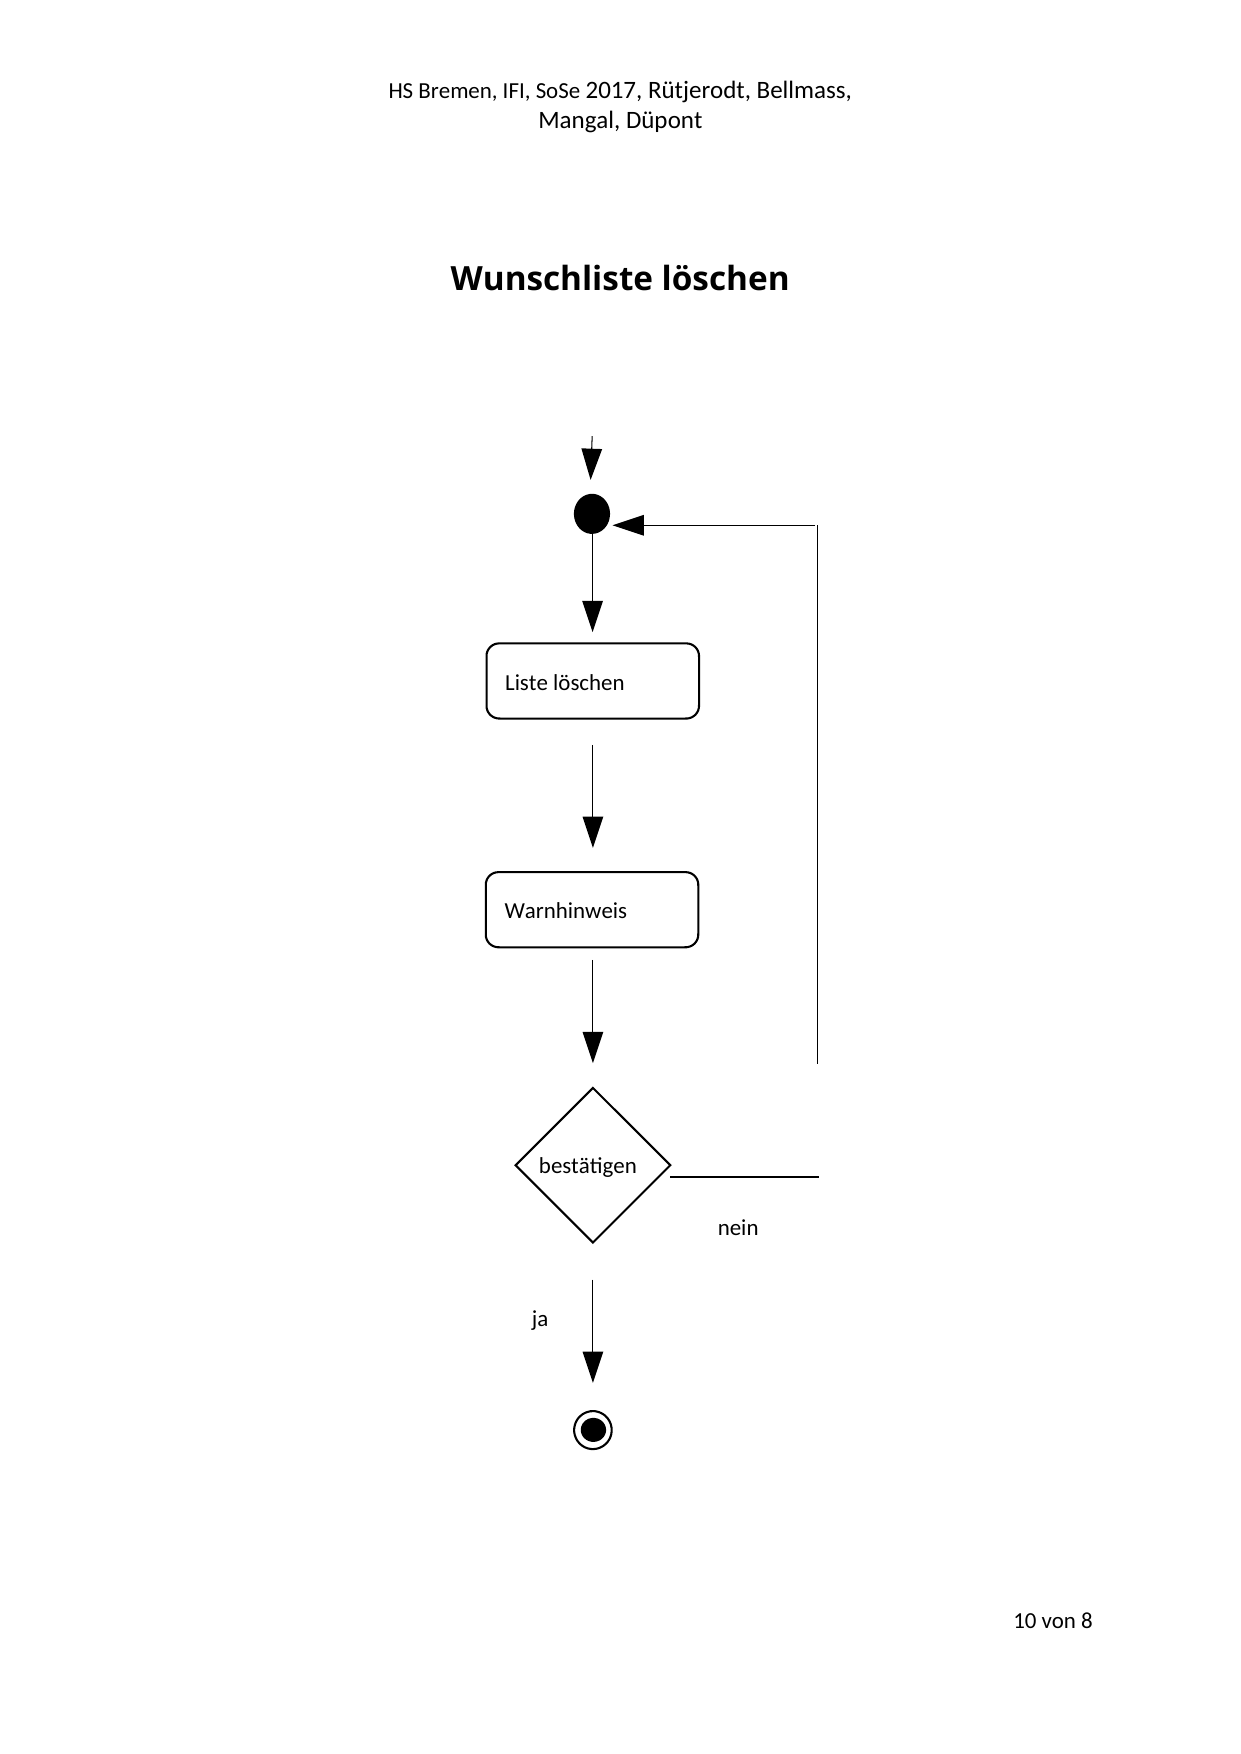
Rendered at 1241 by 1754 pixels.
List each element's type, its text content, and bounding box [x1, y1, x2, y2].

subtitle Wunschliste löschen [148, 255, 1093, 300]
